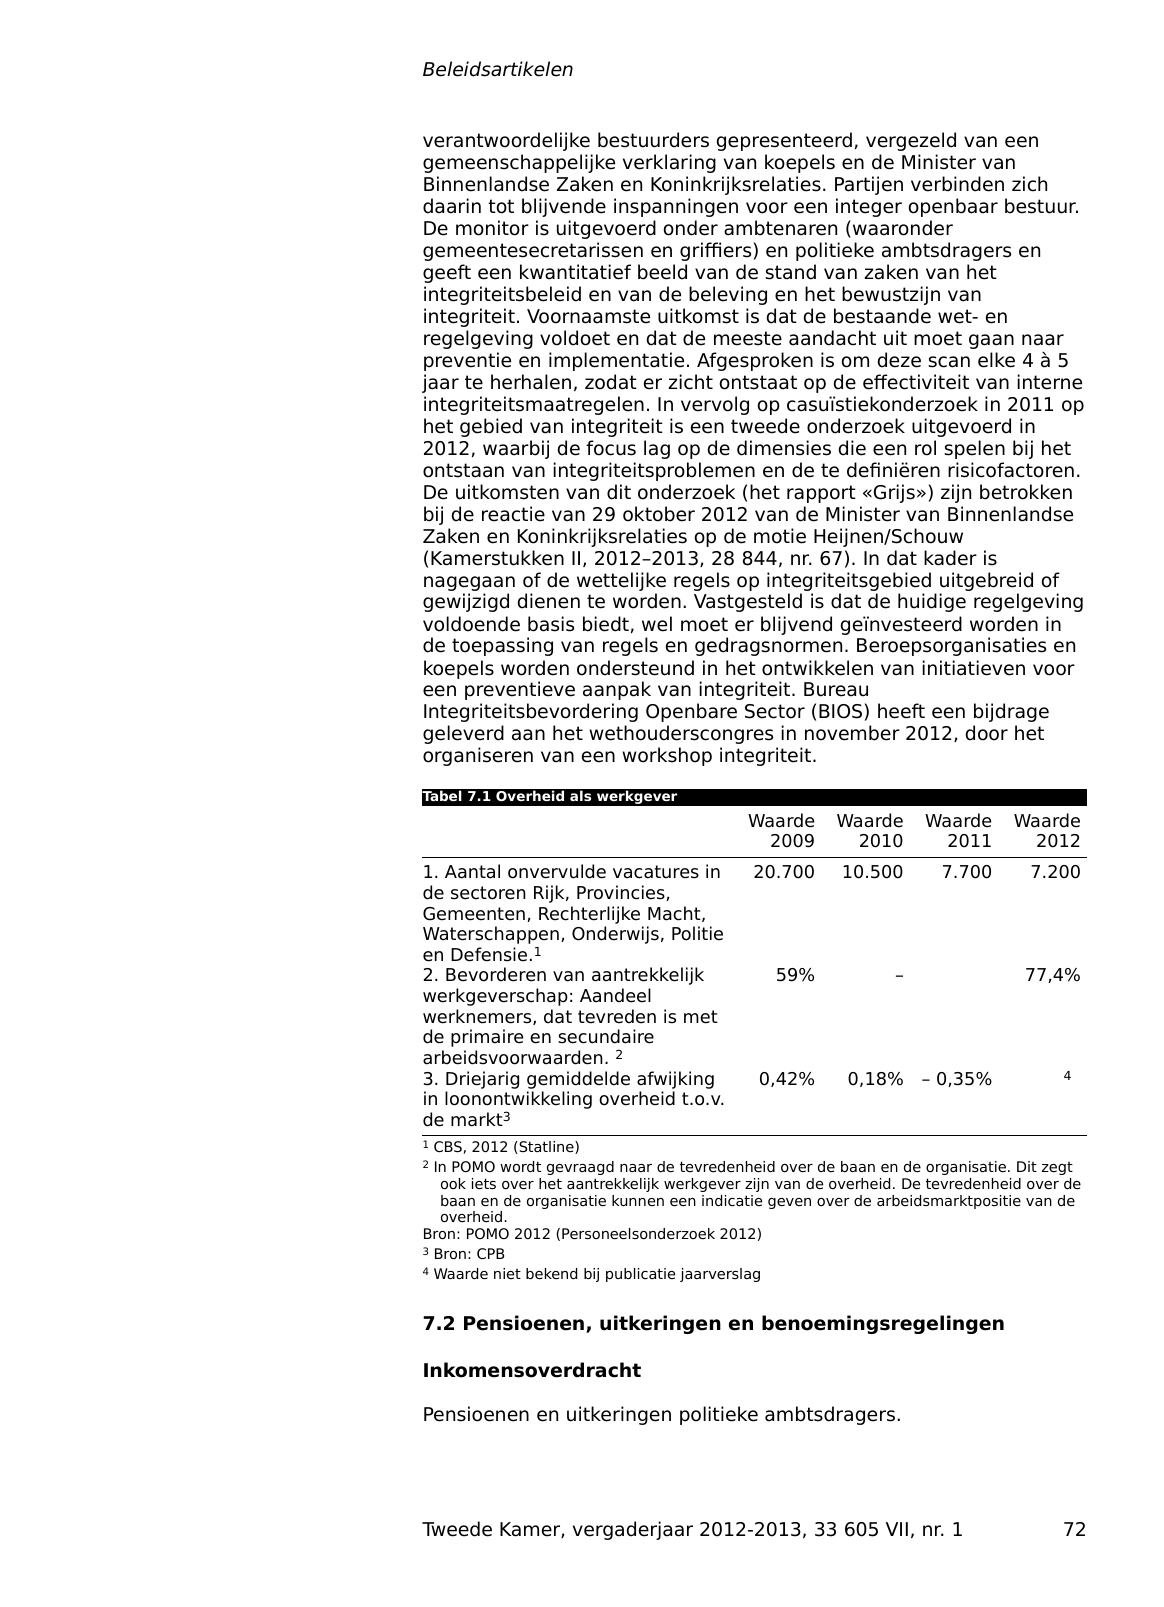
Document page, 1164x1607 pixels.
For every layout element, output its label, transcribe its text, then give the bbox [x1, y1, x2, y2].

table_cell 0,42% [732, 1069, 821, 1135]
subtitle Inkomensoverdracht [422, 1360, 1087, 1382]
table_cell 1 CBS, 2012 (Statline) 2 In POMO wordt gevraagd naar de tevredenheid over de baan en de organisatie. Dit zegt ook iets over het aantrekkelijk werkgever zijn van de overheid. De tevredenheid over de baan en de organisatie kunnen een indicatie geven over de arbeidsmarktpositie van de overheid. Bron: POMO 2012 (Personeelsonderzoek 2012) 3 Bron: CPB 4 Waarde niet bekend bij publicatie jaarverslag [422, 1136, 1087, 1283]
table_cell 7.700 [910, 858, 998, 965]
table_cell 4 [998, 1069, 1087, 1135]
text Pensioenen en uitkeringen politieke ambtsdragers. [422, 1404, 1087, 1426]
table_cell 77,4% [998, 965, 1087, 1068]
table_cell Waarde 2010 [821, 806, 909, 857]
table_cell 0,18% [821, 1069, 909, 1135]
text verantwoordelijke bestuurders gepresenteerd, vergezeld van een gemeenschappelijke verklaring van koepels en de Minister van Binnenlandse Zaken en Koninkrijksrelaties. Partijen verbinden zich daarin tot blijvende inspanningen voor een integer openbaar bestuur. De monitor is uitgevoerd onder ambtenaren (waaronder gemeentesecretarissen en griffiers) en politieke ambtsdragers en geeft een kwantitatief beeld van de stand van zaken van het integriteitsbeleid en van de beleving en het bewustzijn van integriteit. Voornaamste uitkomst is dat de bestaande wet- en regelgeving voldoet en dat de meeste aandacht uit moet gaan naar preventie en implementatie. Afgesproken is om deze scan elke 4 à 5 jaar te herhalen, zodat er zicht ontstaat op de effectiviteit van interne integriteitsmaatregelen. In vervolg op casuïstiekonderzoek in 2011 op het gebied van integriteit is een tweede onderzoek uitgevoerd in 2012, waarbij de focus lag op de dimensies die een rol spelen bij het ontstaan van integriteitsproblemen en de te definiëren risicofactoren. De uitkomsten van dit onderzoek (het rapport «Grijs») zijn betrokken bij de reactie van 29 oktober 2012 van de Minister van Binnenlandse Zaken en Koninkrijksrelaties op de motie Heijnen/Schouw (Kamerstukken II, 2012–2013, 28 844, nr. 67). In dat kader is nagegaan of de wettelijke regels op integriteitsgebied uitgebreid of gewijzigd dienen te worden. Vastgesteld is dat de huidige regelgeving voldoende basis biedt, wel moet er blijvend geïnvesteerd worden in de toepassing van regels en gedragsnormen. Beroepsorganisaties en koepels worden ondersteund in het ontwikkelen van initiatieven voor een preventieve aanpak van integriteit. Bureau Integriteitsbevordering Openbare Sector (BIOS) heeft een bijdrage geleverd aan het wethouderscongres in november 2012, door het organiseren van een workshop integriteit. [422, 130, 1087, 767]
table_cell 10.500 [821, 858, 909, 965]
table_cell 3. Driejarig gemiddelde afwijking in loonontwikkeling overheid t.o.v. de markt3 [422, 1069, 732, 1135]
table_cell 2. Bevorderen van aantrekkelijk werkgeverschap: Aandeel werknemers, dat tevreden is met de primaire en secundaire arbeidsvoorwaarden. 2 [422, 965, 732, 1068]
table_cell Waarde 2012 [998, 806, 1087, 857]
subtitle 7.2 Pensioenen, uitkeringen en benoemingsregelingen [422, 1313, 1087, 1335]
table_cell 59% [732, 965, 821, 1068]
table_header Tabel 7.1 Overheid als werkgever [422, 789, 1087, 805]
table_cell [910, 965, 998, 1068]
table_cell – [821, 965, 909, 1068]
table_cell – 0,35% [910, 1069, 998, 1135]
table_cell 7.200 [998, 858, 1087, 965]
table_cell 1. Aantal onvervulde vacatures in de sectoren Rijk, Provincies, Gemeenten, Rechterlijke Macht, Waterschappen, Onderwijs, Politie en Defensie.1 [422, 858, 732, 965]
table_cell Waarde 2009 [732, 806, 821, 857]
table_cell [422, 806, 732, 857]
table_cell Waarde 2011 [910, 806, 998, 857]
table_cell 20.700 [732, 858, 821, 965]
